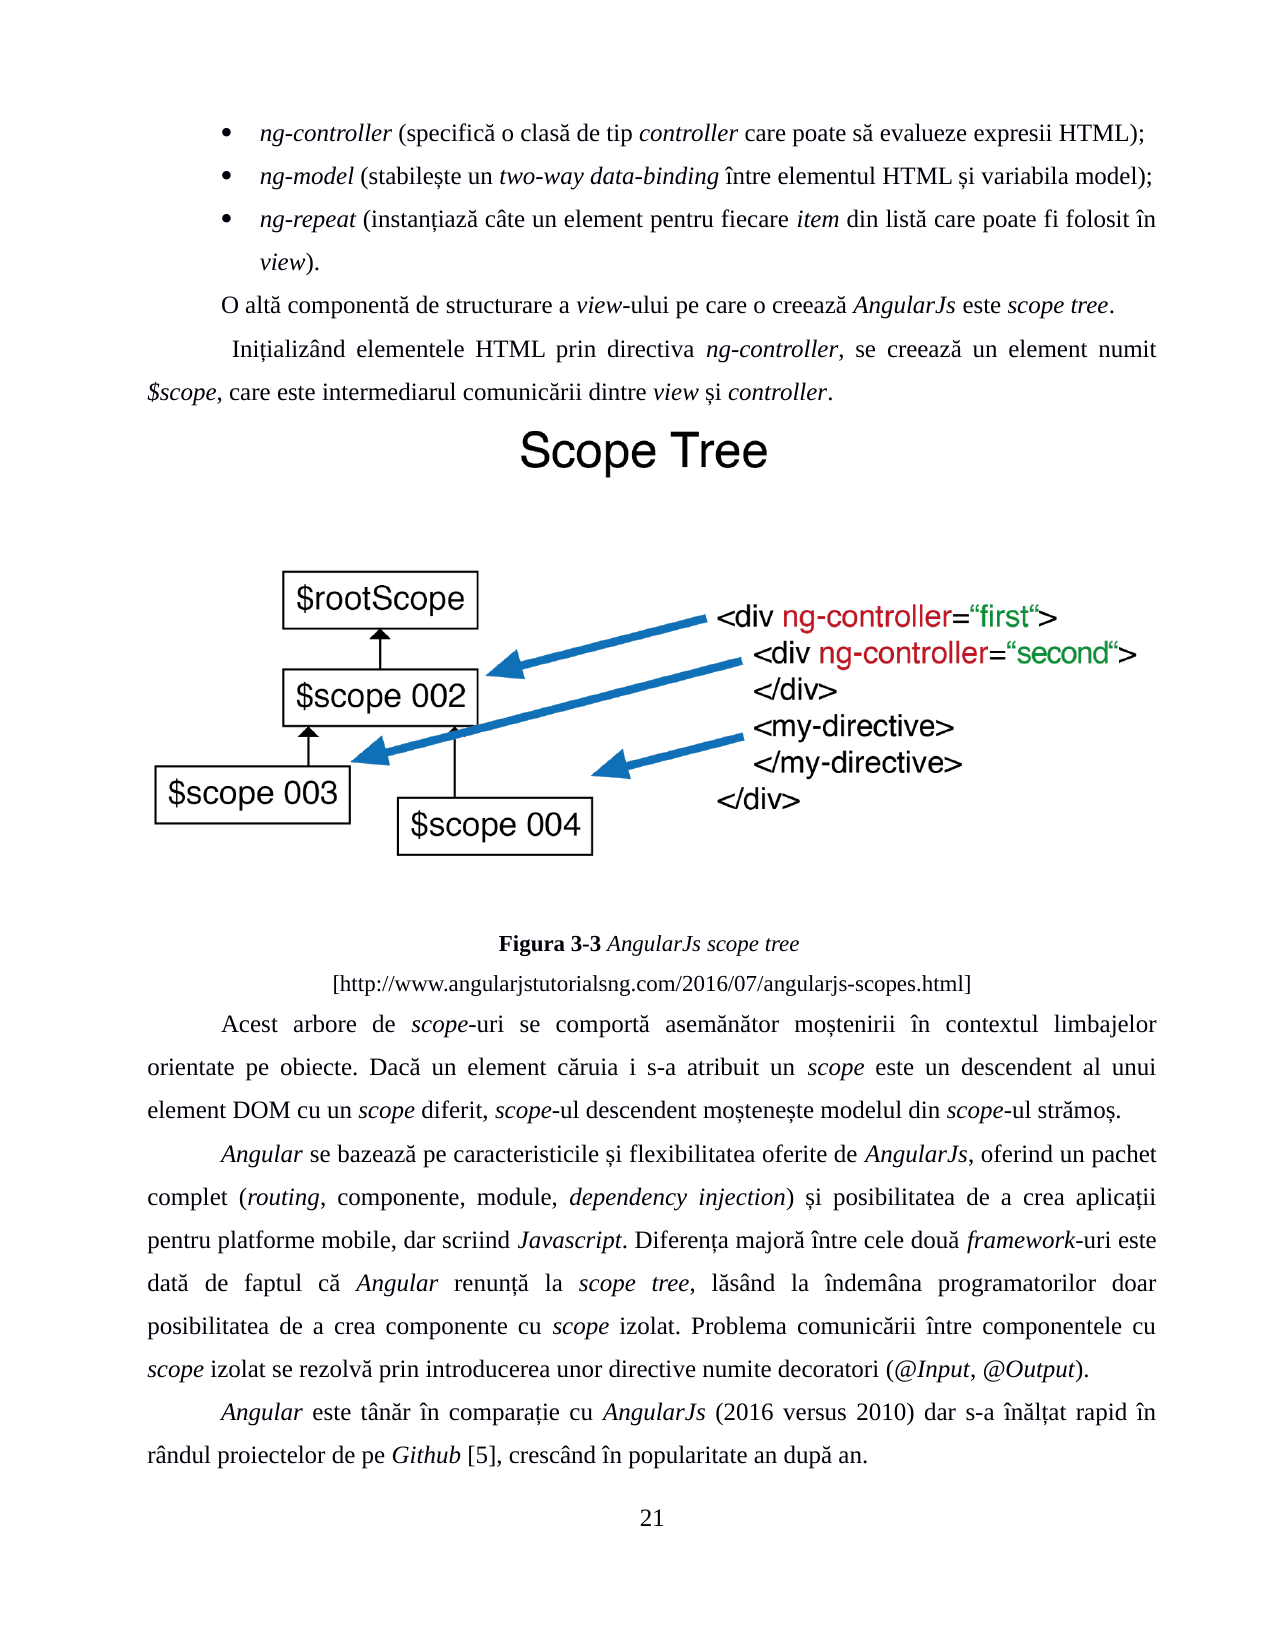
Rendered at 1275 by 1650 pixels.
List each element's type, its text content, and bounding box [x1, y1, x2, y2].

text Figura 3-3 AngularJs scope tree [147, 903, 1157, 957]
list ng-model (stabilește un two-way data-binding între elementul HTML și variabila model); [222, 161, 1157, 190]
picture [147, 420, 1157, 903]
list ng-repeat (instanțiază câte un element pentru fiecare item din listă care poate fi folosit în view). [222, 204, 1157, 276]
text Angular este tânăr în comparație cu AngularJs (2016 versus 2010) dar s-a înălțat rapid în rândul proiectelor de pe Github [5], crescând în popularitate an după an. [147, 1397, 1157, 1469]
list ng-controller (specifică o clasă de tip controller care poate să evalueze expresii HTML); [222, 118, 1157, 147]
text O altă componentă de structurare a view-ului pe care o creează AngularJs este scope tree. [147, 291, 1157, 319]
text Angular se bazează pe caracteristicile și flexibilitatea oferite de AngularJs, oferind un pachet complet (routing, componente, module, dependency injection) și posibilitatea de a crea aplicații pentru platforme mobile, dar scriind Javascript. Diferența majoră între cele două framework-uri este dată de faptul că Angular renunță la scope tree, lăsând la îndemâna programatorilor doar posibilitatea de a crea componente cu scope izolat. Problema comunicării între componentele cu scope izolat se rezolvă prin introducerea unor directive numite decoratori (@Input, @Output). [147, 1139, 1157, 1383]
text Acest arbore de scope-uri se comportă asemănător moștenirii în contextul limbajelor orientate pe obiecte. Dacă un element căruia i s-a atribuit un scope este un descendent al unui element DOM cu un scope diferit, scope-ul descendent moștenește modelul din scope-ul strămoș. [147, 1009, 1157, 1124]
text [http://www.angularjstutorialsng.com/2016/07/angularjs-scopes.html] [147, 970, 1157, 996]
text Inițializând elementele HTML prin directiva ng-controller, se creează un element numit $scope, care este intermediarul comunicării dintre view și controller. [147, 334, 1157, 406]
